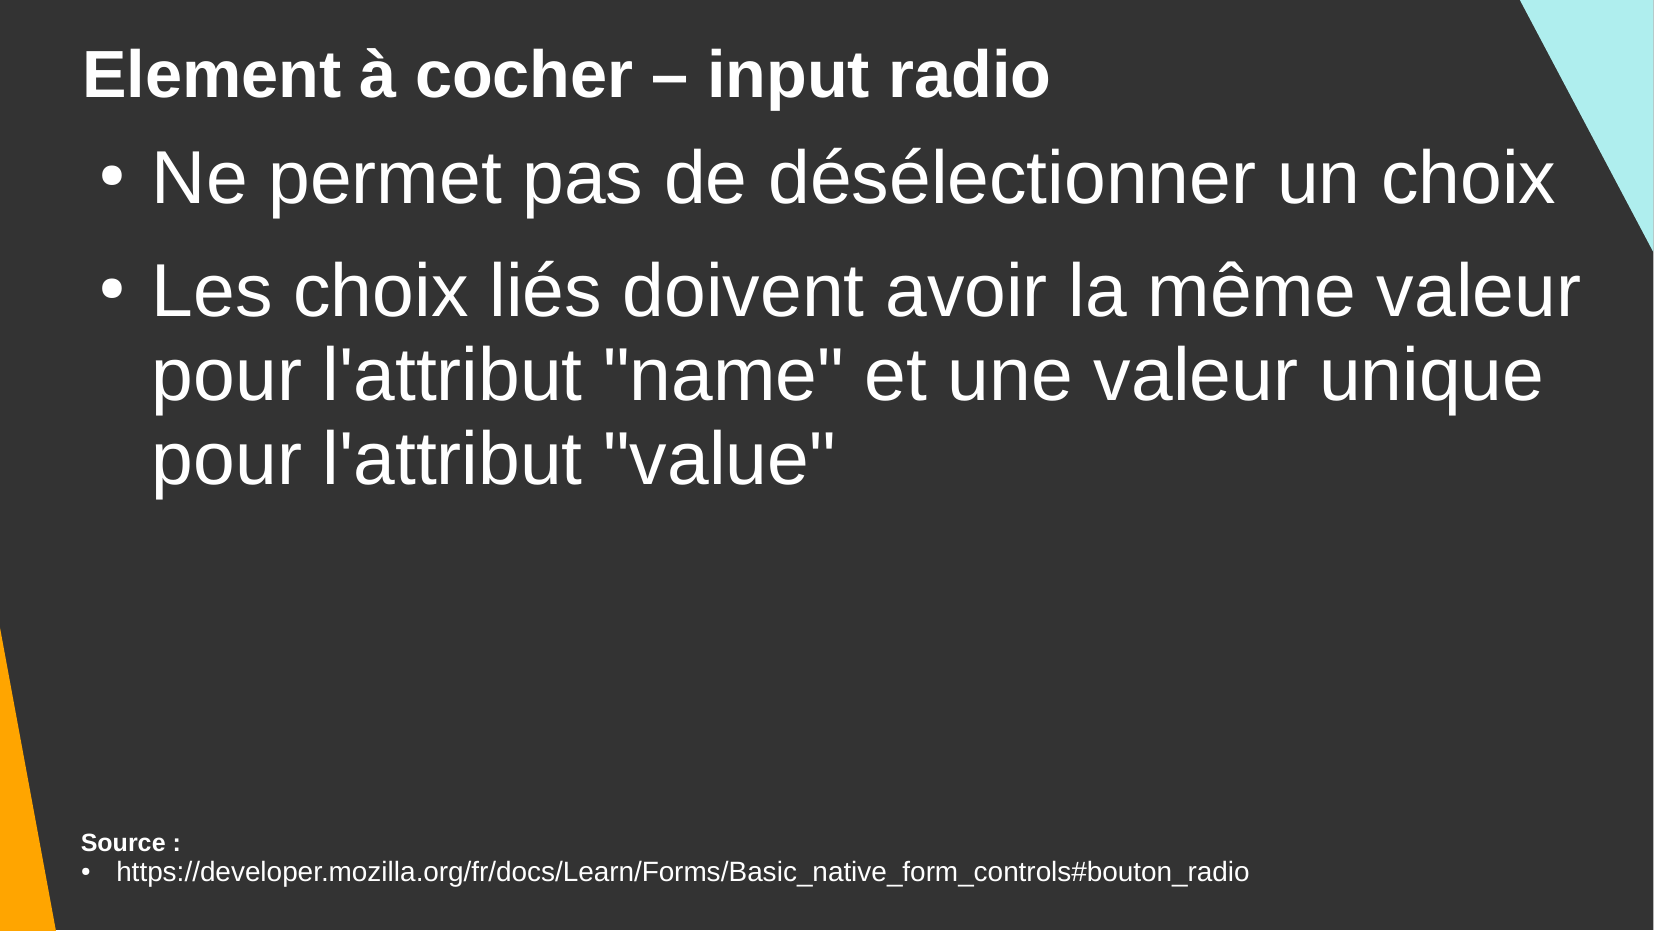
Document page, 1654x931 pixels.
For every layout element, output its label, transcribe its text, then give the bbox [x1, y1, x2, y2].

text_box [0, 627, 56, 931]
text_box [1519, 0, 1654, 254]
title Element à cocher – input radio [82, 37, 1571, 114]
list Ne permet pas de désélectionner un choix Les choix liés doivent avoir la même valeur pour l'attribut "name" et une valeur unique pour l'attribut "value" [80, 135, 1619, 756]
text_box Source : https://developer.mozilla.org/fr/docs/Learn/Forms/Basic_native_form_controls#bouton_radio [66, 820, 1552, 896]
